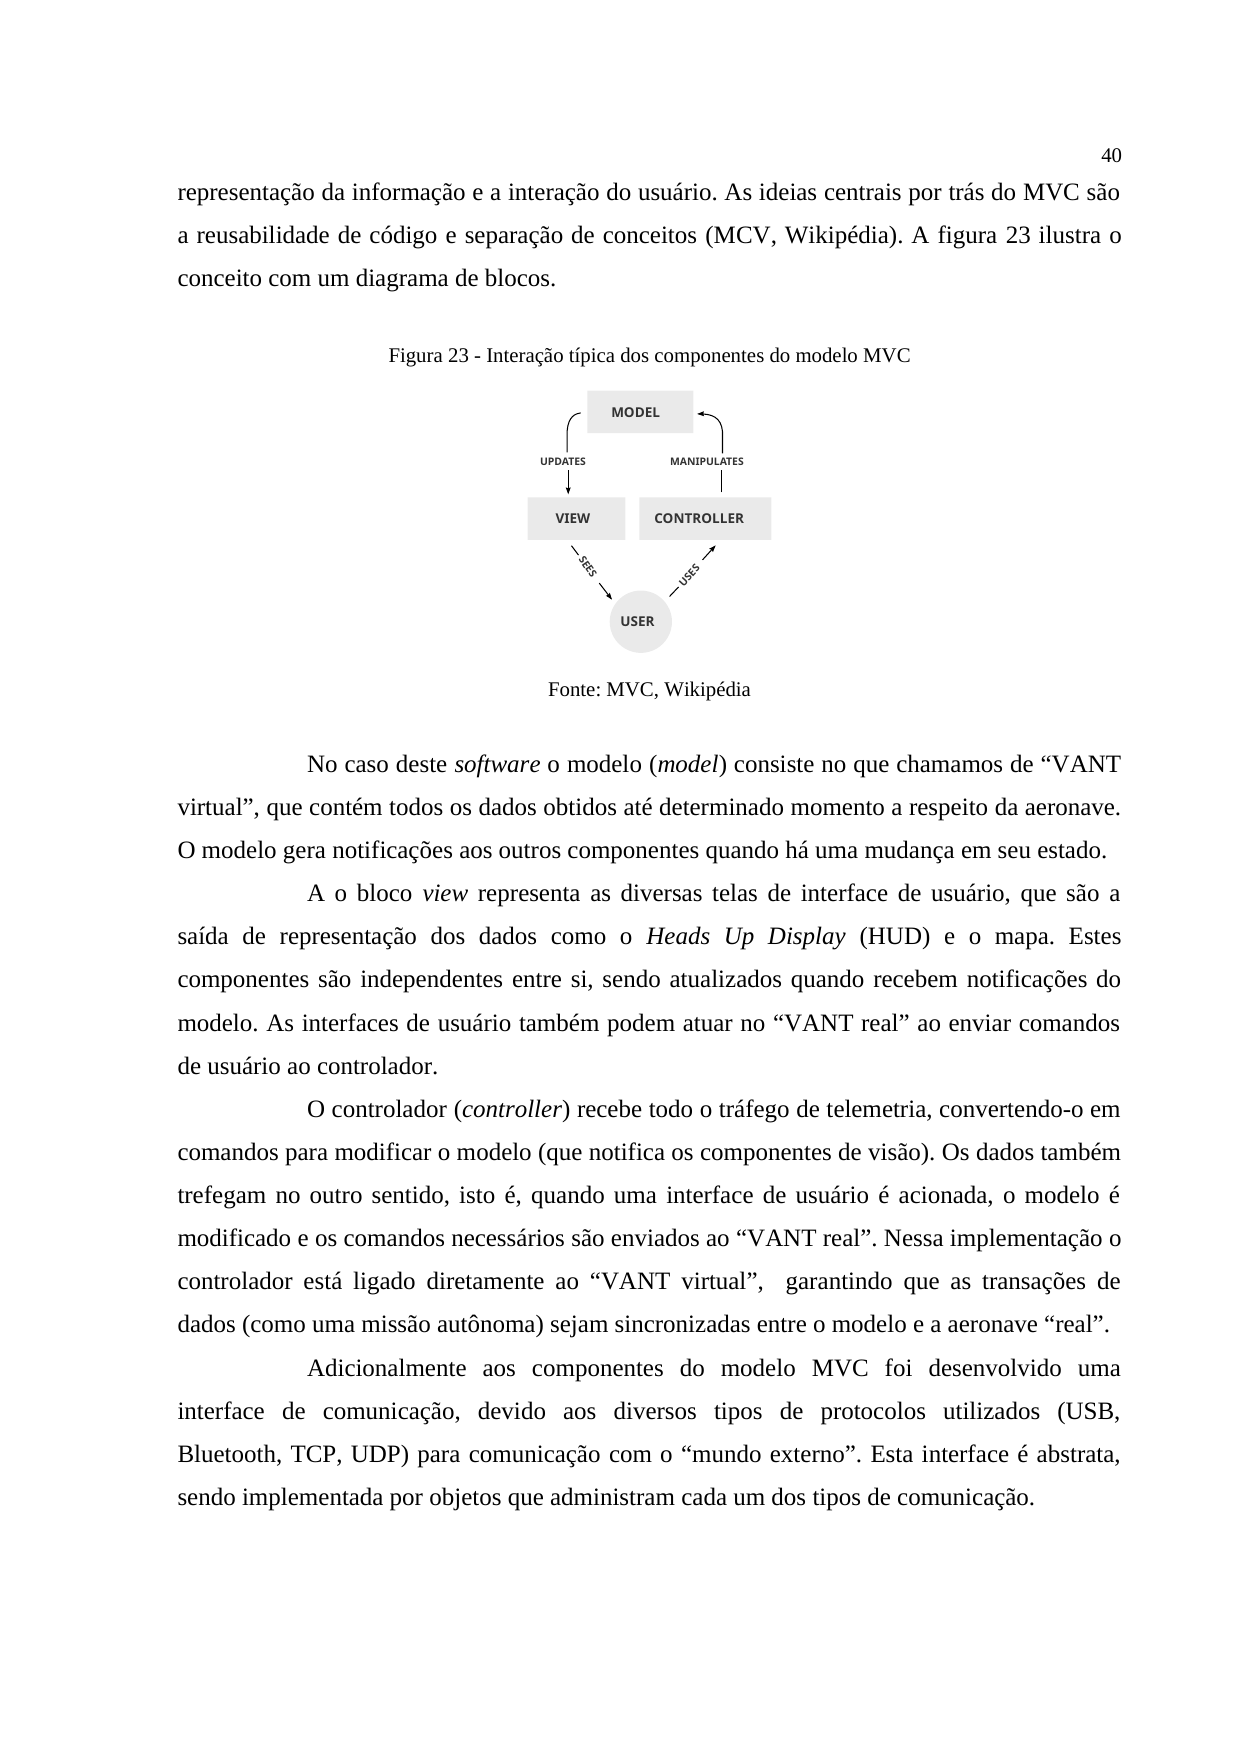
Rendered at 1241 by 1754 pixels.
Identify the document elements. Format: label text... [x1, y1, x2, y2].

text A o bloco view representa as diversas telas de interface de usuário, que são a saída de representação dos dados como o Heads Up Display (HUD) e o mapa. Estes componentes são independentes entre si, sendo atualizados quando recebem notificações do modelo. As interfaces de usuário também podem atuar no “VANT real” ao enviar comandos de usuário ao controlador. [177, 878, 1122, 1079]
text representação da informação e a interação do usuário. As ideias centrais por trás do MVC são a reusabilidade de código e separação de conceitos (MCV, Wikipédia). A figura 23 ilustra o conceito com um diagrama de blocos. [177, 177, 1122, 292]
text Fonte: MVC, Wikipédia [177, 379, 1122, 701]
list Interação típica dos componentes do modelo MVC [177, 343, 1122, 367]
text No caso deste software o modelo (model) consiste no que chamamos de “VANT virtual”, que contém todos os dados obtidos até determinado momento a respeito da aeronave. O modelo gera notificações aos outros componentes quando há uma mudança em seu estado. [177, 749, 1122, 864]
text Adicionalmente aos componentes do modelo MVC foi desenvolvido uma interface de comunicação, devido aos diversos tipos de protocolos utilizados (USB, Bluetooth, TCP, UDP) para comunicação com o “mundo externo”. Esta interface é abstrata, sendo implementada por objetos que administram cada um dos tipos de comunicação. [177, 1353, 1122, 1511]
text O controlador (controller) recebe todo o tráfego de telemetria, convertendo-o em comandos para modificar o modelo (que notifica os componentes de visão). Os dados também trefegam no outro sentido, isto é, quando uma interface de usuário é acionada, o modelo é modificado e os comandos necessários são enviados ao “VANT real”. Nessa implementação o controlador está ligado diretamente ao “VANT virtual”, garantindo que as transações de dados (como uma missão autônoma) sejam sincronizadas entre o modelo e a aeronave “real”. [177, 1094, 1122, 1338]
